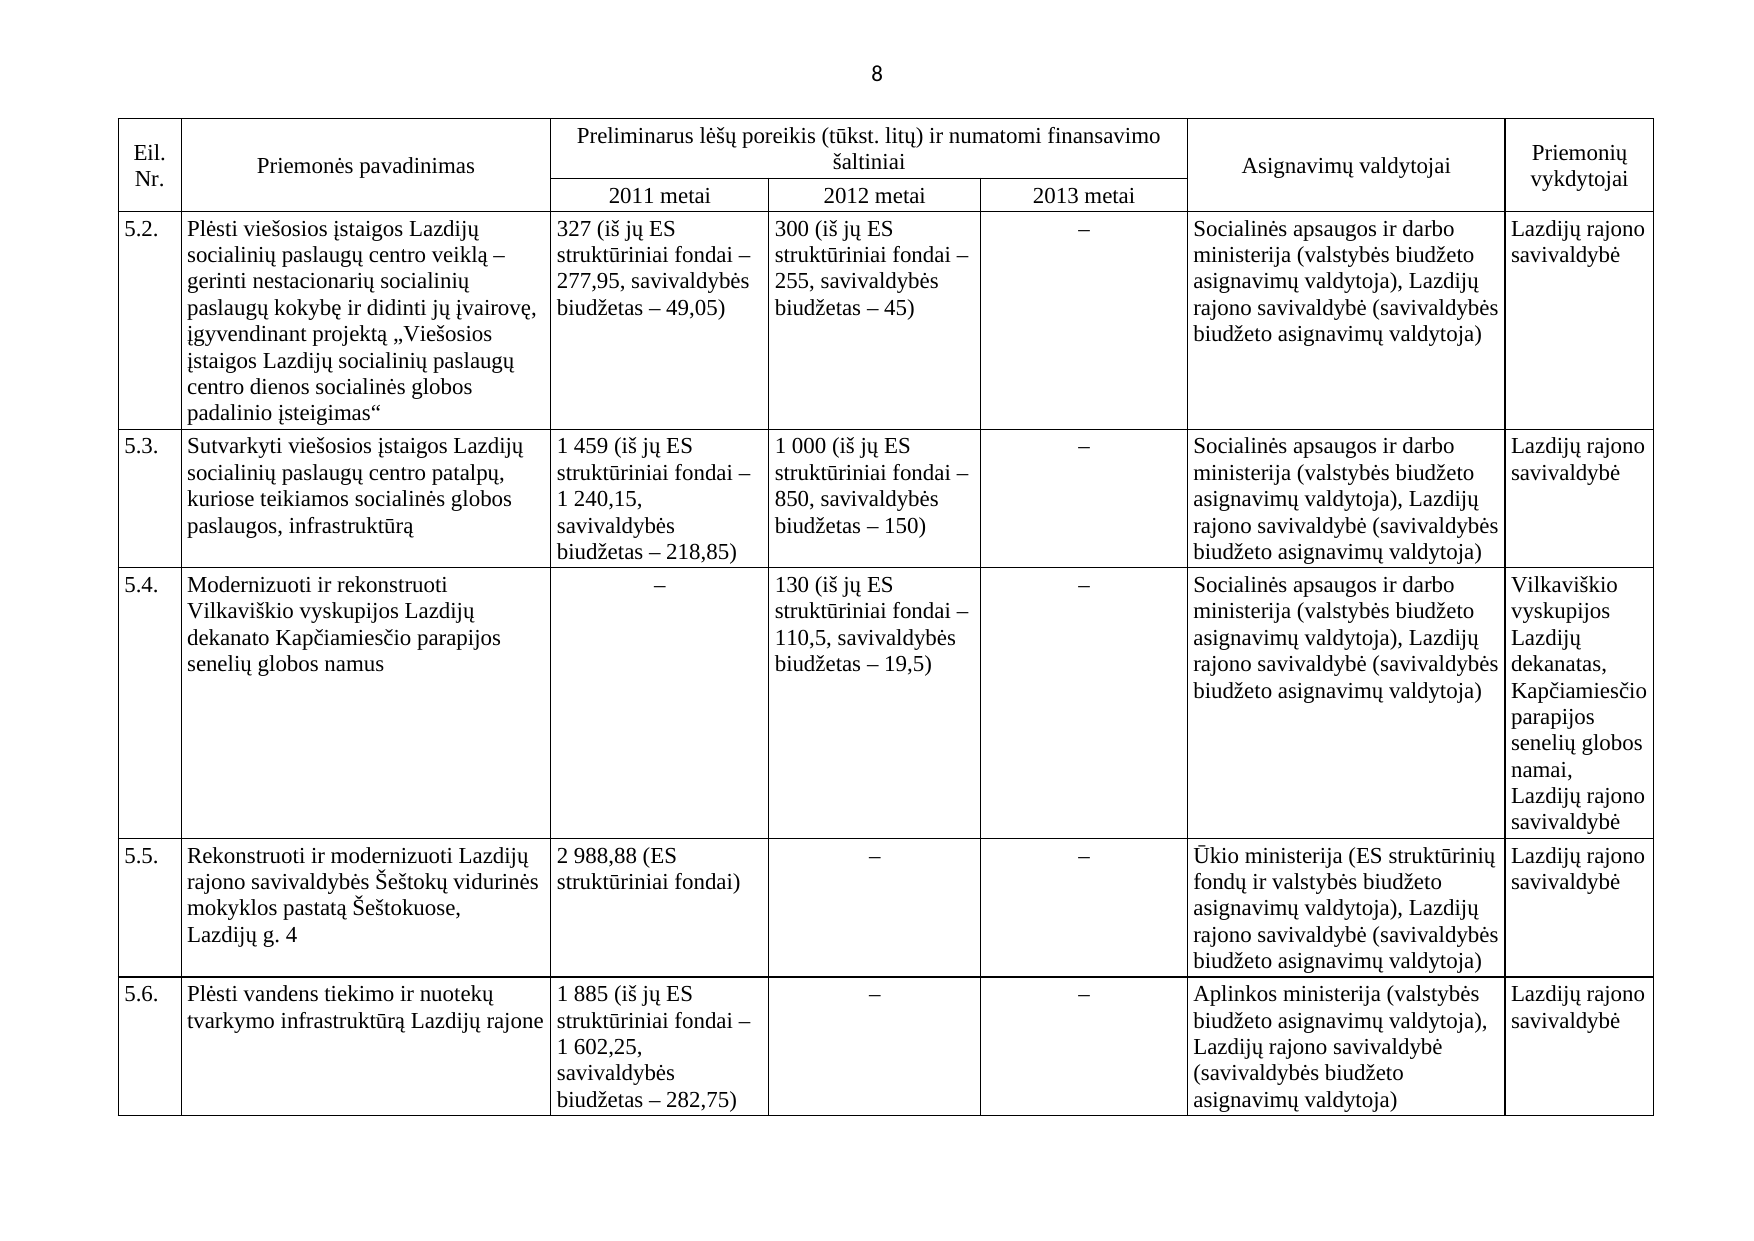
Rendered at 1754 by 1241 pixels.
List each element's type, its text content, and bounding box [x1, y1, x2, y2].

table_cell Lazdijų rajono savivaldybė [1506, 430, 1653, 567]
table_cell Plėsti viešosios įstaigos Lazdijų socialinių paslaugų centro veiklą – gerinti nestacionarių socialinių paslaugų kokybę ir didinti jų įvairovę, įgyvendinant projektą „Viešosios įstaigos Lazdijų socialinių paslaugų centro dienos socialinės globos padalinio įsteigimas“ [182, 212, 550, 429]
table_cell – [981, 839, 1187, 976]
table_cell Modernizuoti ir rekonstruoti Vilkaviškio vyskupijos Lazdijų dekanato Kapčiamiesčio parapijos senelių globos namus [182, 568, 550, 838]
table_cell 130 (iš jų ES struktūriniai fondai – 110,5, savivaldybės biudžetas – 19,5) [769, 568, 980, 838]
table_cell 5.2. [119, 212, 181, 429]
table_cell – [551, 568, 768, 838]
table_cell Rekonstruoti ir modernizuoti Lazdijų rajono savivaldybės Šeštokų vidurinės mokyklos pastatą Šeštokuose, Lazdijų g. 4 [182, 839, 550, 976]
table_cell 2 988,88 (ES struktūriniai fondai) [551, 839, 768, 976]
table_cell Vilkaviškio vyskupijos Lazdijų dekanatas, Kapčiamiesčio parapijos senelių globos namai, Lazdijų rajono savivaldybė [1506, 568, 1653, 838]
table_header Eil. Nr. [119, 119, 181, 211]
table_cell 300 (iš jų ES struktūriniai fondai – 255, savivaldybės biudžetas – 45) [769, 212, 980, 429]
table_cell Sutvarkyti viešosios įstaigos Lazdijų socialinių paslaugų centro patalpų, kuriose teikiamos socialinės globos paslaugos, infrastruktūrą [182, 430, 550, 567]
table_cell – [981, 430, 1187, 567]
table_cell 1 885 (iš jų ES struktūriniai fondai – 1 602,25, savivaldybės biudžetas – 282,75) [551, 978, 768, 1115]
table_cell 327 (iš jų ES struktūriniai fondai – 277,95, savivaldybės biudžetas – 49,05) [551, 212, 768, 429]
table_header Priemonės pavadinimas [182, 119, 550, 211]
table_cell – [769, 978, 980, 1115]
table_header Asignavimų valdytojai [1188, 119, 1504, 211]
table_cell 2012 metai [769, 179, 980, 211]
table_cell Socialinės apsaugos ir darbo ministerija (valstybės biudžeto asignavimų valdytoja), Lazdijų rajono savivaldybė (savivaldybės biudžeto asignavimų valdytoja) [1188, 430, 1504, 567]
table_cell Lazdijų rajono savivaldybė [1506, 212, 1653, 429]
table_cell 2013 metai [981, 179, 1187, 211]
table_cell Socialinės apsaugos ir darbo ministerija (valstybės biudžeto asignavimų valdytoja), Lazdijų rajono savivaldybė (savivaldybės biudžeto asignavimų valdytoja) [1188, 212, 1504, 429]
table_cell 1 459 (iš jų ES struktūriniai fondai – 1 240,15, savivaldybės biudžetas – 218,85) [551, 430, 768, 567]
table_cell 5.5. [119, 839, 181, 976]
table_cell Ūkio ministerija (ES struktūrinių fondų ir valstybės biudžeto asignavimų valdytoja), Lazdijų rajono savivaldybė (savivaldybės biudžeto asignavimų valdytoja) [1188, 839, 1504, 976]
table_cell – [981, 212, 1187, 429]
table_cell 1 000 (iš jų ES struktūriniai fondai – 850, savivaldybės biudžetas – 150) [769, 430, 980, 567]
table_cell Plėsti vandens tiekimo ir nuotekų tvarkymo infrastruktūrą Lazdijų rajone [182, 978, 550, 1115]
table_cell 5.3. [119, 430, 181, 567]
table_cell – [769, 839, 980, 976]
table_cell Lazdijų rajono savivaldybė [1506, 839, 1653, 976]
table_cell – [981, 978, 1187, 1115]
table_cell Socialinės apsaugos ir darbo ministerija (valstybės biudžeto asignavimų valdytoja), Lazdijų rajono savivaldybė (savivaldybės biudžeto asignavimų valdytoja) [1188, 568, 1504, 838]
table_header Preliminarus lėšų poreikis (tūkst. litų) ir numatomi finansavimo šaltiniai [551, 119, 1187, 178]
table_cell Lazdijų rajono savivaldybė [1506, 978, 1653, 1115]
table_header Priemonių vykdytojai [1506, 119, 1653, 211]
table_cell Aplinkos ministerija (valstybės biudžeto asignavimų valdytoja), Lazdijų rajono savivaldybė (savivaldybės biudžeto asignavimų valdytoja) [1188, 978, 1504, 1115]
table_cell 5.6. [119, 978, 181, 1115]
table_cell – [981, 568, 1187, 838]
table_cell 5.4. [119, 568, 181, 838]
table_cell 2011 metai [551, 179, 768, 211]
